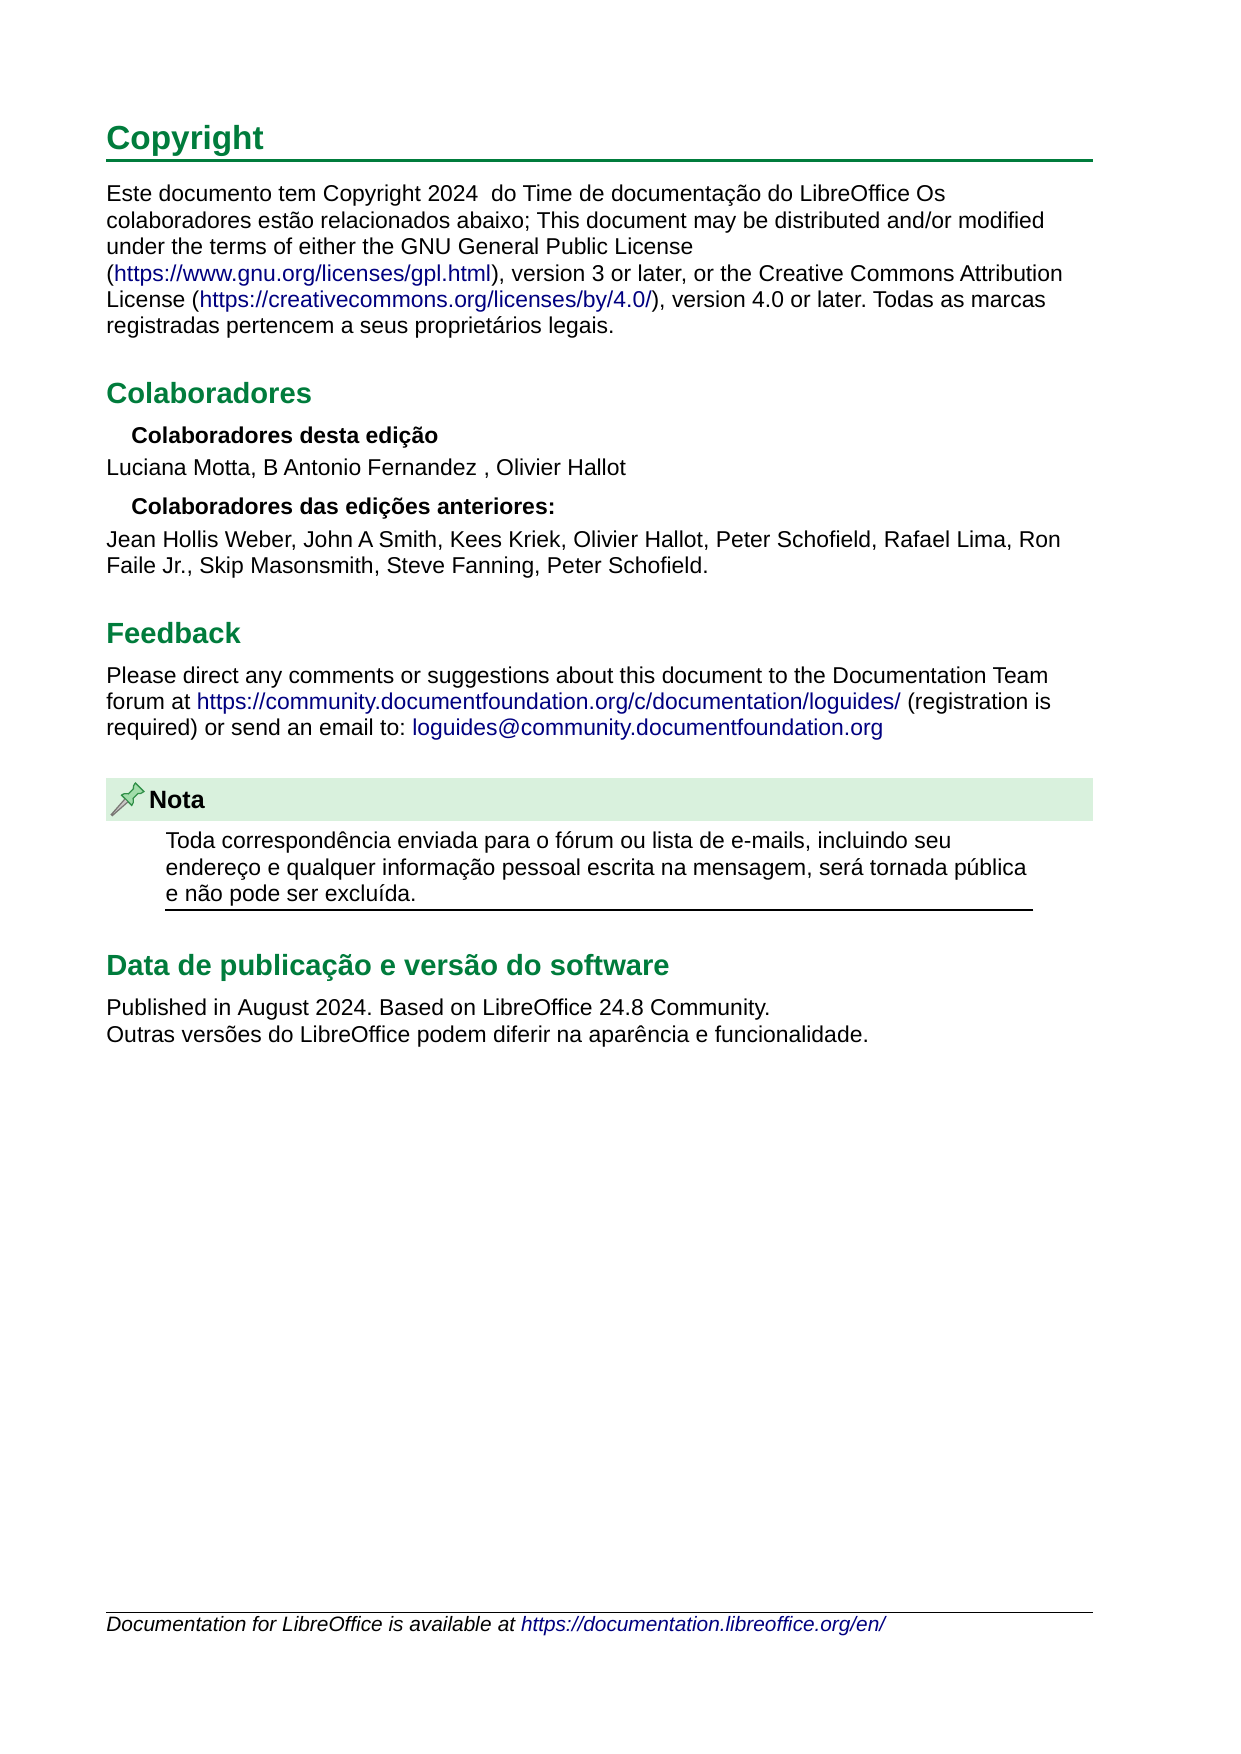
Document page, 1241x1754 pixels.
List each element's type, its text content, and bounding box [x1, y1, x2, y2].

text Toda correspondência enviada para o fórum ou lista de e-mails, incluindo seu endereço e qualquer informação pessoal escrita na mensagem, será tornada pública e não pode ser excluída. [165, 827, 1033, 909]
text Luciana Motta, B Antonio Fernandez , Olivier Hallot [106, 454, 1093, 481]
text Colaboradores desta edição [131, 422, 1093, 448]
text Este documento tem Copyright 2024 do Time de documentação do LibreOffice Os colaboradores estão relacionados abaixo; This document may be distributed and/or modified under the terms of either the GNU General Public License (https://www.gnu.org/licenses/gpl.html), version 3 or later, or the Creative Commons Attribution License (https://creativecommons.org/licenses/by/4.0/), version 4.0 or later. Todas as marcas registradas pertencem a seus proprietários legais. [106, 180, 1093, 338]
text Jean Hollis Weber, John A Smith, Kees Kriek, Olivier Hallot, Peter Schofield, Rafael Lima, Ron Faile Jr., Skip Masonsmith, Steve Fanning, Peter Schofield. [106, 526, 1093, 578]
text Published in August 2024. Based on LibreOffice 24.8 Community. Outras versões do LibreOffice podem diferir na aparência e funcionalidade. [106, 994, 1093, 1047]
text Colaboradores das edições anteriores: [131, 493, 1093, 519]
subtitle Data de publicação e versão do software [106, 948, 1093, 982]
subtitle Colaboradores [106, 376, 1093, 409]
subtitle Copyright [106, 118, 1093, 159]
subtitle Nota [106, 778, 1093, 821]
text Please direct any comments or suggestions about this document to the Documentation Team forum at https://community.documentfoundation.org/c/documentation/loguides/ (registration is required) or send an email to: loguides@community.documentfoundation.org [106, 662, 1093, 741]
subtitle Feedback [106, 616, 1093, 649]
